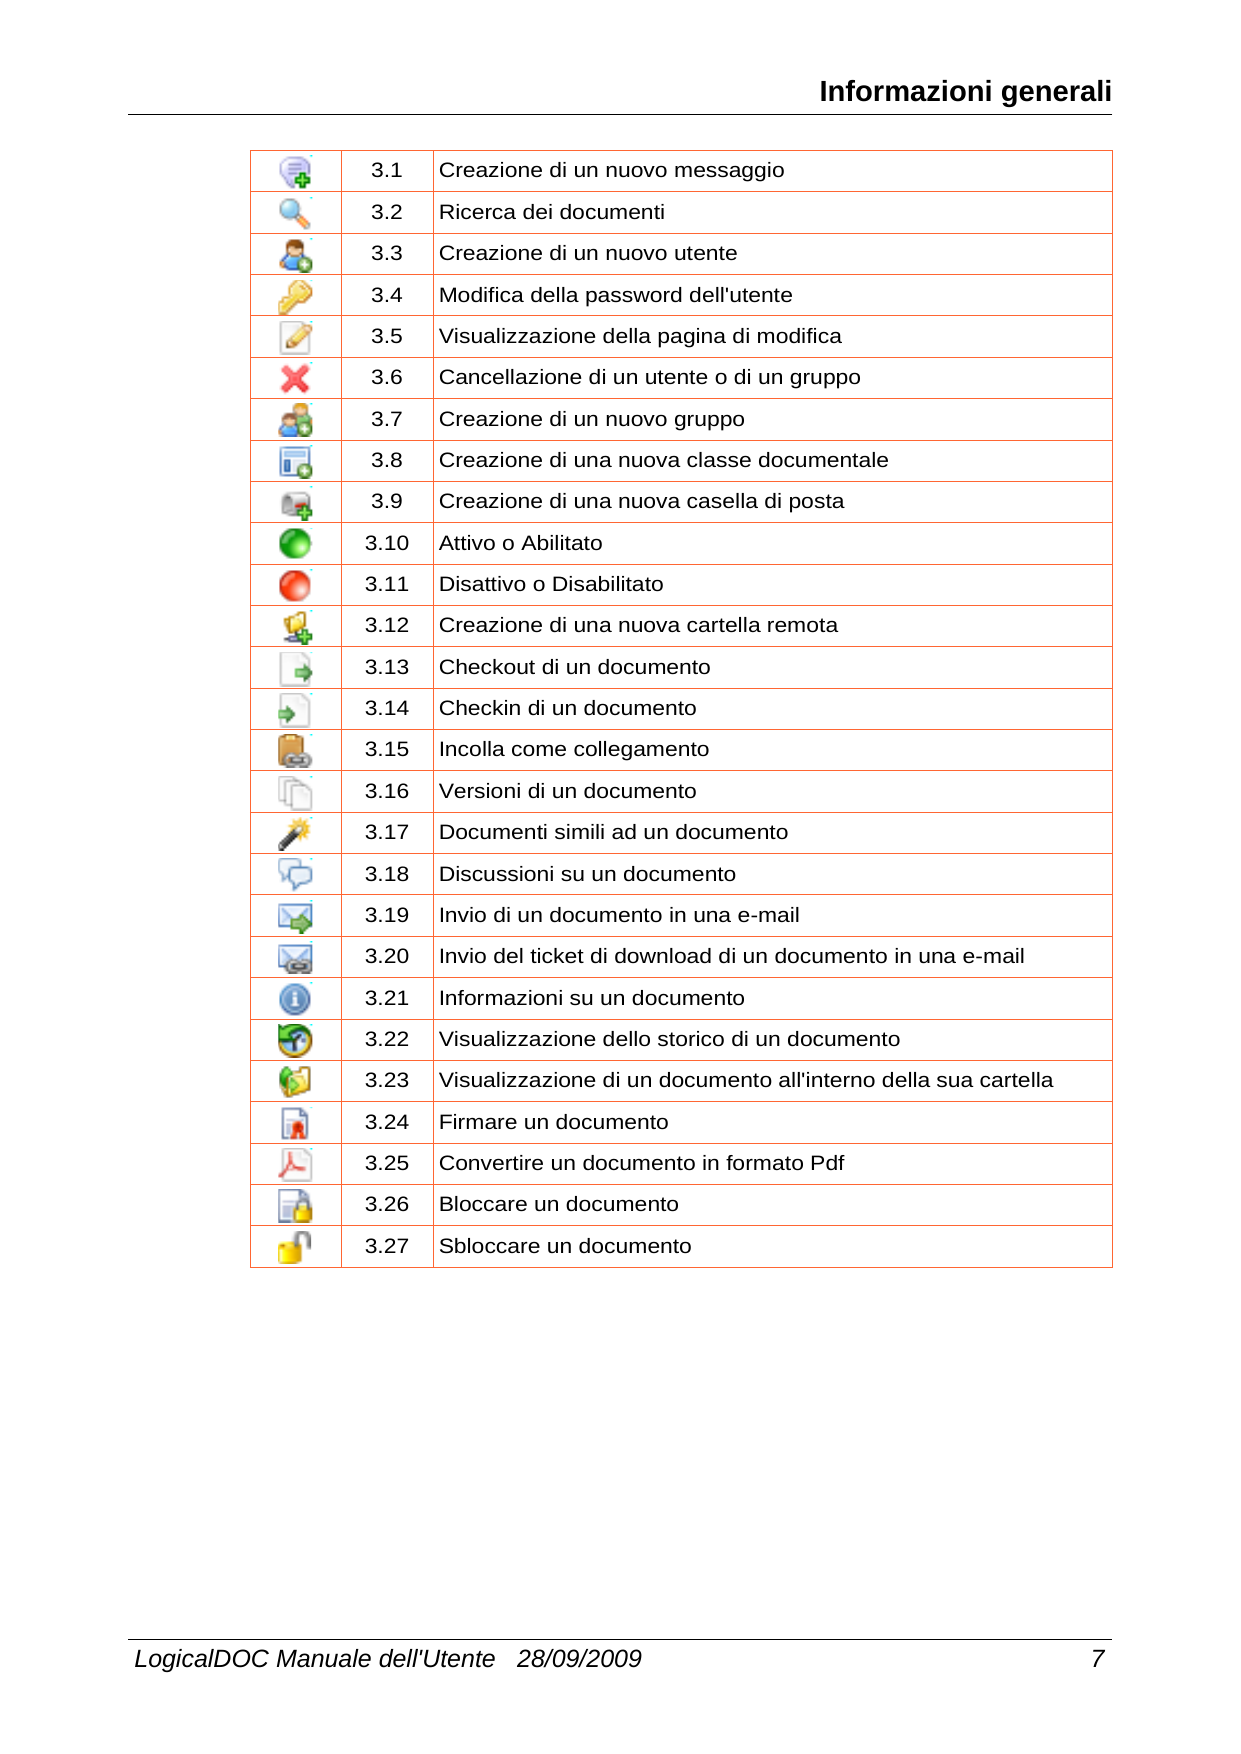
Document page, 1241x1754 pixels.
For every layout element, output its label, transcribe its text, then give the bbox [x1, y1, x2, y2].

table_cell [251, 441, 341, 481]
table_cell Convertire un documento in formato Pdf [434, 1144, 1112, 1184]
picture [278, 1024, 313, 1058]
picture [278, 445, 313, 479]
table_cell Creazione di una nuova classe documentale [434, 441, 1112, 481]
table_cell Invio del ticket di download di un documento in una e-mail [434, 937, 1112, 977]
table_cell 3.6 [342, 358, 433, 398]
table_cell 3.12 [342, 606, 433, 646]
table_cell 3.17 [342, 813, 433, 853]
picture [278, 734, 313, 768]
table_cell [251, 234, 341, 238]
picture [278, 569, 313, 604]
picture [278, 238, 313, 273]
table_cell [251, 239, 341, 274]
table_cell 3.26 [342, 1185, 433, 1225]
table_cell 3.21 [342, 978, 433, 1018]
picture [278, 693, 313, 728]
picture [278, 528, 313, 561]
picture [278, 1065, 313, 1100]
table_cell 3.10 [342, 523, 433, 563]
table_cell 3.22 [342, 1020, 433, 1060]
table_cell 3.8 [342, 441, 433, 481]
table_cell Checkout di un documento [434, 647, 1112, 688]
table_cell [251, 523, 341, 563]
table_cell Creazione di un nuovo messaggio [434, 151, 1112, 191]
table_cell 3.19 [342, 895, 433, 936]
table_cell [251, 1185, 341, 1225]
table_cell 3.7 [342, 399, 433, 439]
table_cell [251, 1102, 341, 1142]
picture [278, 403, 313, 437]
table_cell [251, 647, 341, 688]
table_cell 3.20 [342, 937, 433, 977]
table_cell Creazione di un nuovo utente [434, 234, 1112, 274]
table_cell 3.13 [342, 647, 433, 688]
table_cell [251, 771, 341, 812]
table_cell [251, 818, 341, 853]
table_cell [251, 730, 341, 770]
picture [278, 817, 313, 851]
table_cell Checkin di un documento [434, 689, 1112, 729]
picture [278, 982, 313, 1018]
table_cell [251, 813, 341, 817]
table_cell 3.1 [342, 151, 433, 191]
table_cell [251, 606, 341, 646]
table_cell [251, 978, 341, 1018]
picture [278, 652, 313, 687]
picture [278, 1148, 313, 1182]
table_cell [251, 854, 341, 894]
picture [278, 362, 313, 397]
picture [278, 321, 313, 355]
table_cell [251, 937, 341, 977]
table_cell 3.23 [342, 1061, 433, 1101]
table_cell [251, 694, 341, 729]
table_cell [251, 192, 341, 233]
table_cell Informazioni su un documento [434, 978, 1112, 1018]
table_cell Visualizzazione di un documento all'interno della sua cartella [434, 1061, 1112, 1101]
table_cell 3.15 [342, 730, 433, 770]
picture [278, 197, 313, 232]
table_cell 3.4 [342, 275, 433, 315]
picture [278, 776, 313, 811]
picture [278, 280, 313, 315]
table_cell [251, 1144, 341, 1184]
table_cell [251, 275, 341, 315]
table_cell Creazione di una nuova casella di posta [434, 482, 1112, 522]
table_cell 3.25 [342, 1144, 433, 1184]
table_cell 3.11 [342, 565, 433, 605]
table_cell [251, 1020, 341, 1060]
table_cell Firmare un documento [434, 1102, 1112, 1142]
table_cell [251, 689, 341, 693]
picture [278, 858, 313, 894]
table_cell Cancellazione di un utente o di un gruppo [434, 358, 1112, 398]
table_cell 3.24 [342, 1102, 433, 1142]
table_cell 3.5 [342, 316, 433, 357]
picture [278, 1107, 313, 1142]
table_cell Modifica della password dell'utente [434, 275, 1112, 315]
table_cell Visualizzazione dello storico di un documento [434, 1020, 1112, 1060]
table_cell 3.27 [342, 1226, 433, 1267]
table_cell [251, 482, 341, 522]
table_cell [251, 895, 341, 936]
table_cell 3.18 [342, 854, 433, 894]
picture [278, 610, 313, 645]
table_cell Invio di un documento in una e-mail [434, 895, 1112, 936]
table_cell Bloccare un documento [434, 1185, 1112, 1225]
table_cell [251, 565, 341, 605]
table_cell Sbloccare un documento [434, 1226, 1112, 1267]
table_cell [251, 151, 341, 191]
table_cell 3.9 [342, 482, 433, 522]
picture [278, 486, 313, 521]
table_cell Versioni di un documento [434, 771, 1112, 812]
picture [278, 155, 313, 191]
table_cell Creazione di una nuova cartella remota [434, 606, 1112, 646]
table_cell [251, 399, 341, 439]
picture [278, 900, 313, 934]
table_cell Visualizzazione della pagina di modifica [434, 316, 1112, 357]
table_cell Incolla come collegamento [434, 730, 1112, 770]
table_cell 3.14 [342, 689, 433, 729]
table_cell [251, 1226, 341, 1267]
table_cell Disattivo o Disabilitato [434, 565, 1112, 605]
table_cell 3.3 [342, 234, 433, 274]
table_cell [251, 358, 341, 398]
table_cell Documenti simili ad un documento [434, 813, 1112, 853]
table_cell Attivo o Abilitato [434, 523, 1112, 563]
table_cell Ricerca dei documenti [434, 192, 1112, 233]
table_cell [251, 316, 341, 357]
picture [278, 941, 313, 974]
table_cell Discussioni su un documento [434, 854, 1112, 894]
table_cell 3.16 [342, 771, 433, 812]
table_cell [251, 1061, 341, 1101]
table_cell Creazione di un nuovo gruppo [434, 399, 1112, 439]
table_cell 3.2 [342, 192, 433, 233]
